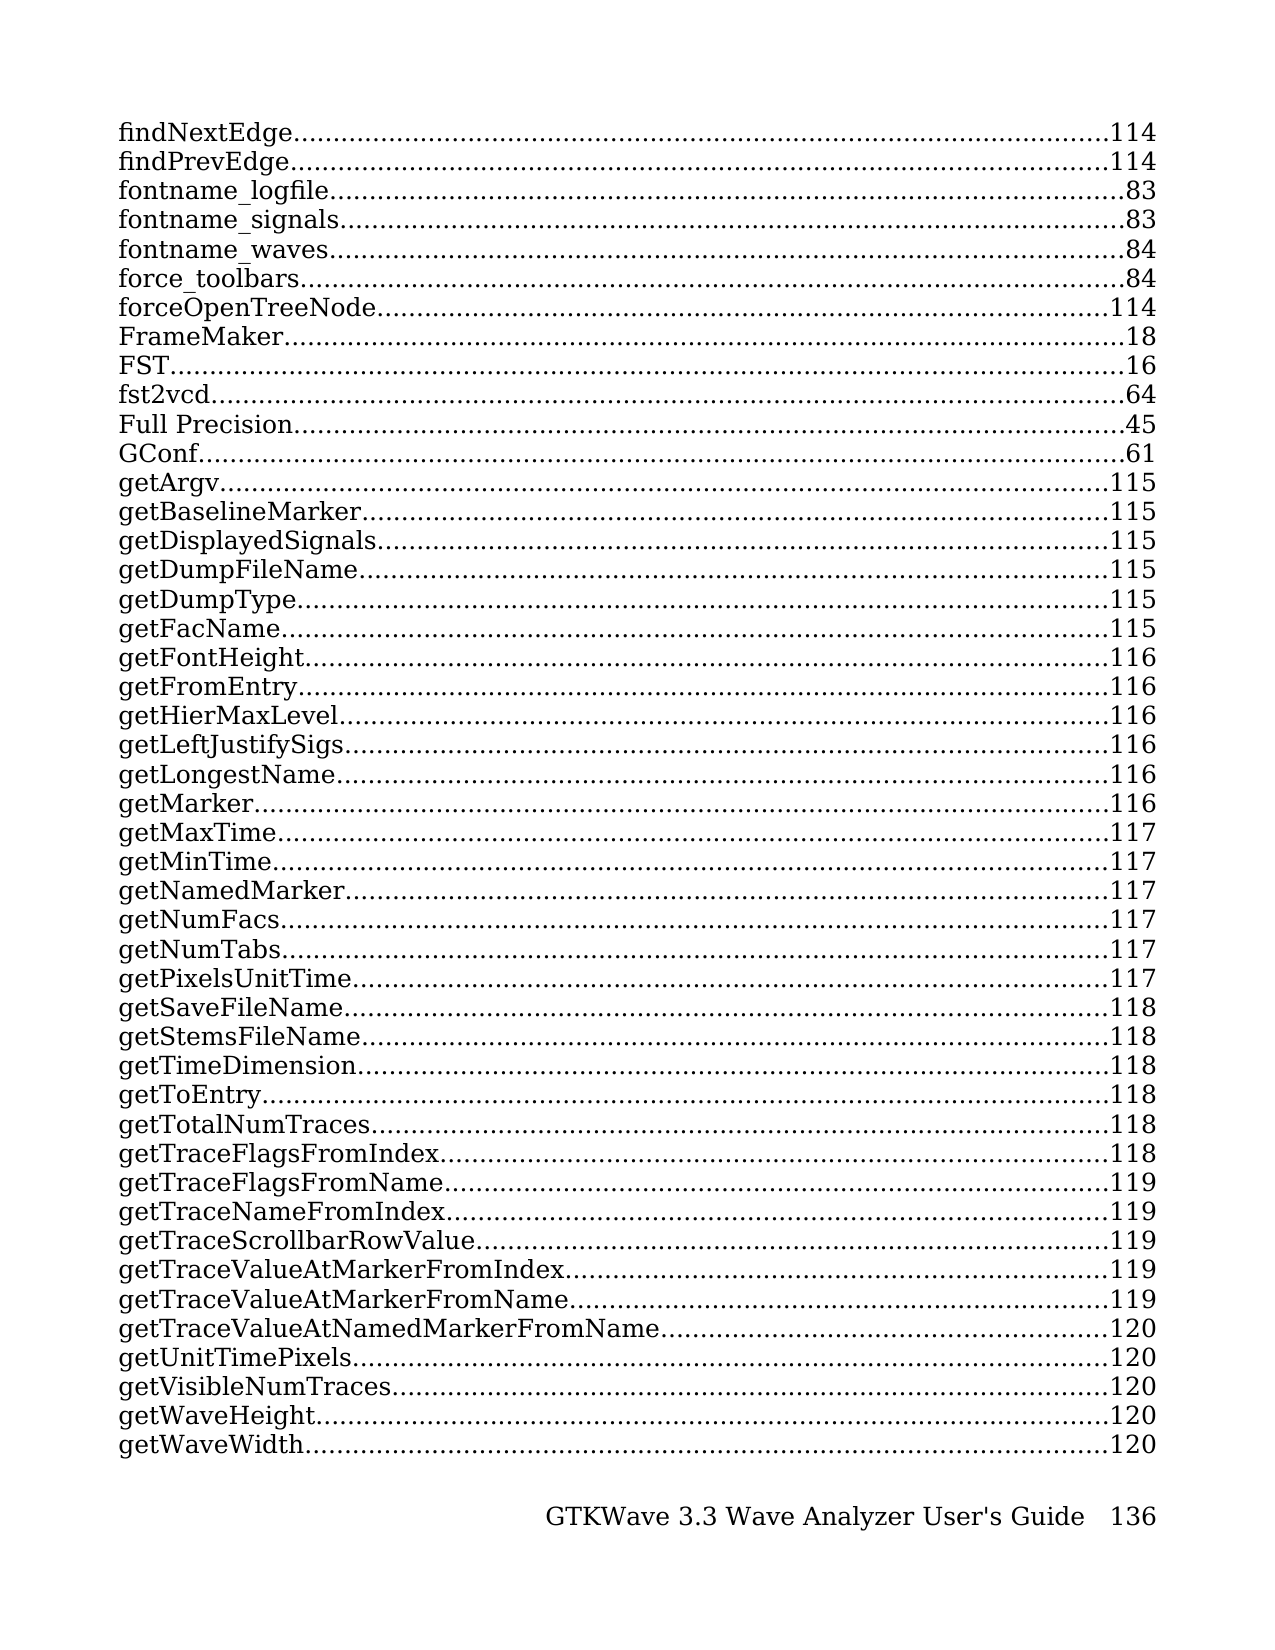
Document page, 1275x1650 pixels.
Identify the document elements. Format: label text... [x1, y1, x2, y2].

text fontname_signals 83 [118, 206, 1157, 235]
text getTraceFlagsFromIndex 118 [118, 1139, 1157, 1168]
text getToEntry 118 [118, 1081, 1157, 1110]
text getPixelsUnitTime 117 [118, 964, 1157, 993]
text getBaselineMarker 115 [118, 497, 1157, 526]
text getLeftJustifySigs 116 [118, 731, 1157, 760]
text getNamedMarker 117 [118, 876, 1157, 906]
text getNumTabs 117 [118, 935, 1157, 964]
text getTraceValueAtMarkerFromName 119 [118, 1285, 1157, 1314]
text getTraceFlagsFromName 119 [118, 1168, 1157, 1197]
text getUnitTimePixels 120 [118, 1343, 1157, 1372]
text getTraceNameFromIndex 119 [118, 1197, 1157, 1226]
text fontname_logfile 83 [118, 176, 1157, 206]
text FST 16 [118, 351, 1157, 381]
text getDumpType 115 [118, 585, 1157, 614]
text getTotalNumTraces 118 [118, 1110, 1157, 1139]
text getFontHeight 116 [118, 643, 1157, 672]
text FrameMaker 18 [118, 322, 1157, 351]
text Full Precision 45 [118, 410, 1157, 439]
text getArgv 115 [118, 468, 1157, 497]
text forceOpenTreeNode 114 [118, 293, 1157, 322]
text getLongestName 116 [118, 760, 1157, 789]
text findNextEdge 114 [118, 118, 1157, 147]
text getTraceValueAtMarkerFromIndex 119 [118, 1256, 1157, 1285]
text getDisplayedSignals 115 [118, 526, 1157, 556]
text getVisibleNumTraces 120 [118, 1372, 1157, 1401]
text fst2vcd 64 [118, 381, 1157, 410]
text getNumFacs 117 [118, 906, 1157, 935]
text getFacName 115 [118, 614, 1157, 643]
text getWaveHeight 120 [118, 1401, 1157, 1431]
text getTraceValueAtNamedMarkerFromName 120 [118, 1314, 1157, 1343]
text getSaveFileName 118 [118, 993, 1157, 1022]
text getMarker 116 [118, 789, 1157, 818]
text getDumpFileName 115 [118, 556, 1157, 585]
text getTraceScrollbarRowValue 119 [118, 1226, 1157, 1256]
text getWaveWidth 120 [118, 1431, 1157, 1460]
text getStemsFileName 118 [118, 1022, 1157, 1051]
text force_toolbars 84 [118, 264, 1157, 293]
text getMinTime 117 [118, 847, 1157, 876]
text fontname_waves 84 [118, 235, 1157, 264]
text getHierMaxLevel 116 [118, 701, 1157, 731]
text getFromEntry 116 [118, 672, 1157, 701]
text getMaxTime 117 [118, 818, 1157, 847]
text findPrevEdge 114 [118, 147, 1157, 176]
text GConf 61 [118, 439, 1157, 468]
text getTimeDimension 118 [118, 1051, 1157, 1081]
